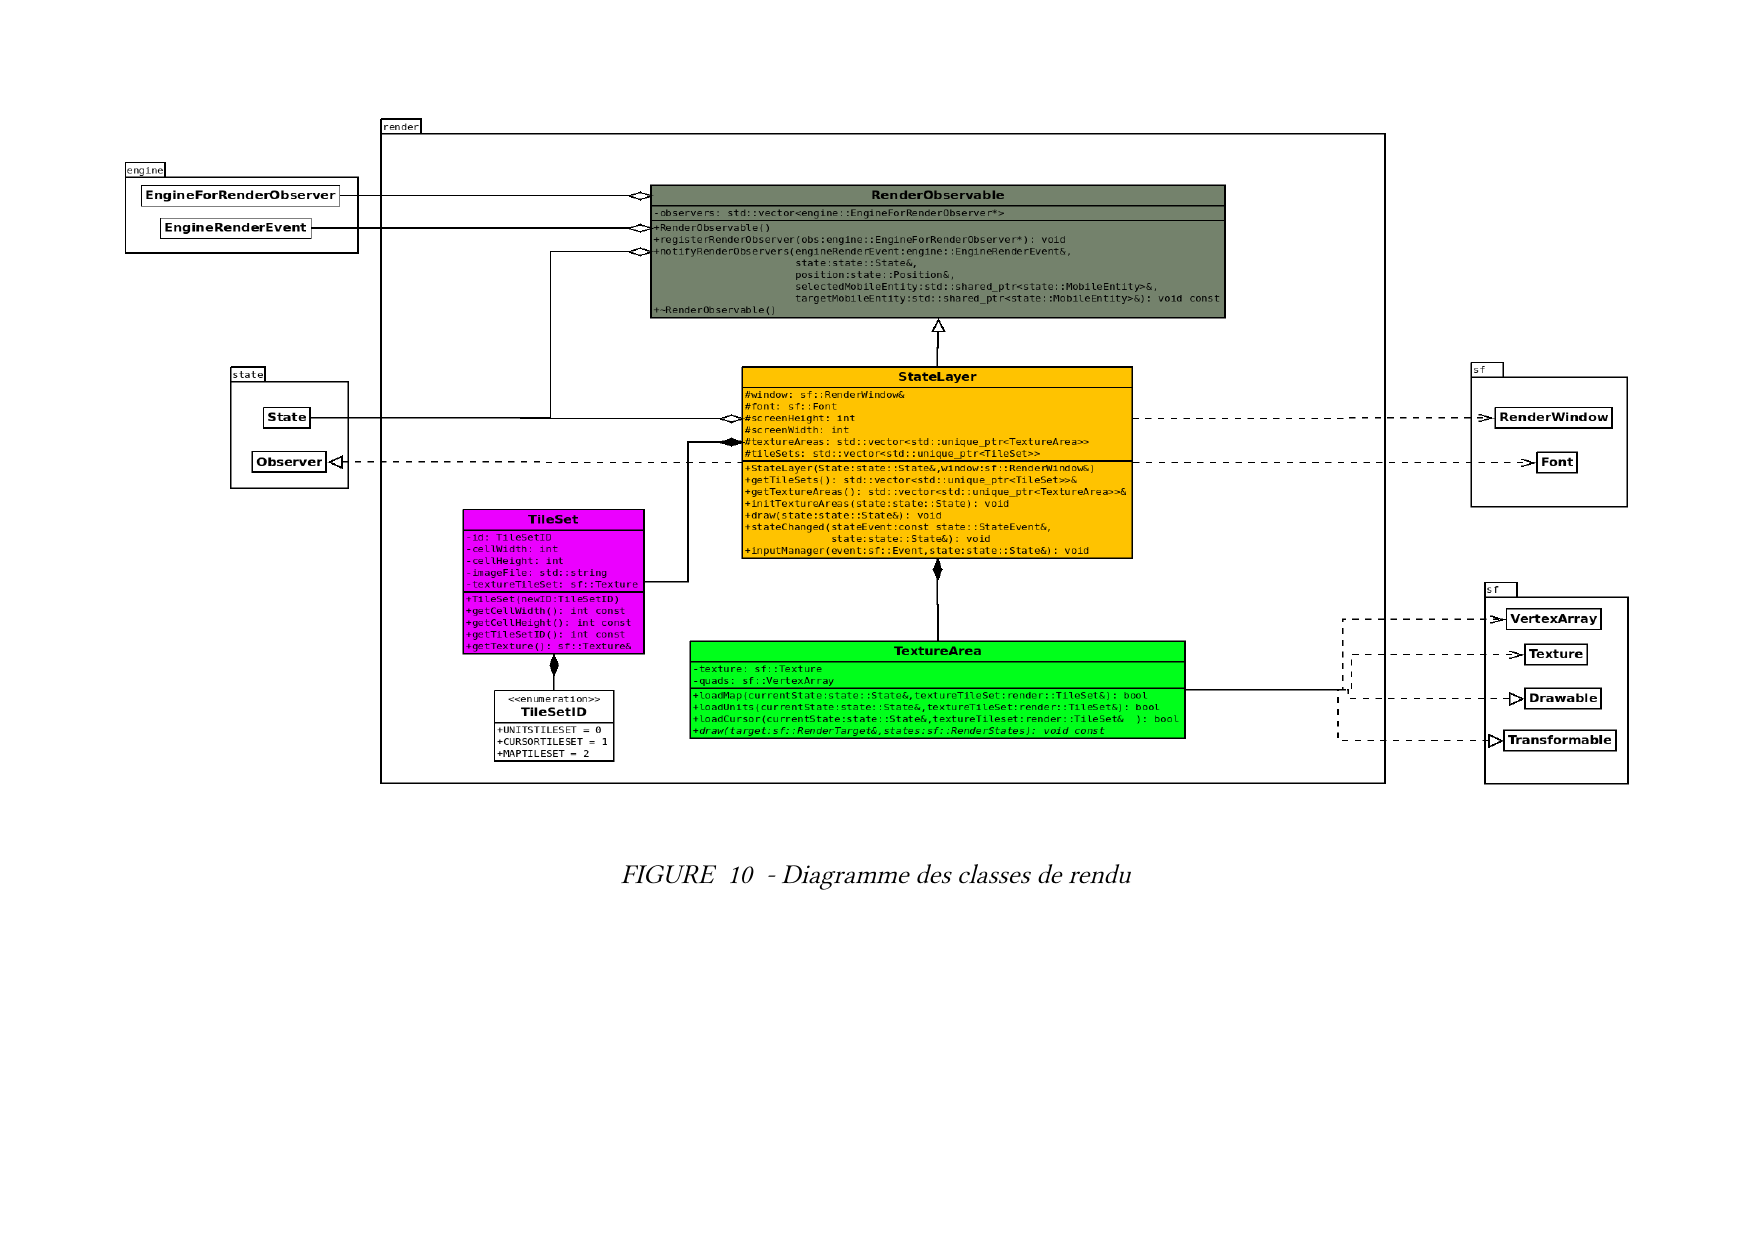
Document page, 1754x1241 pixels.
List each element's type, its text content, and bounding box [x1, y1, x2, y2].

picture [125, 118, 1629, 785]
text FIGURE 10 - Diagramme des classes de rendu [118, 785, 1636, 891]
